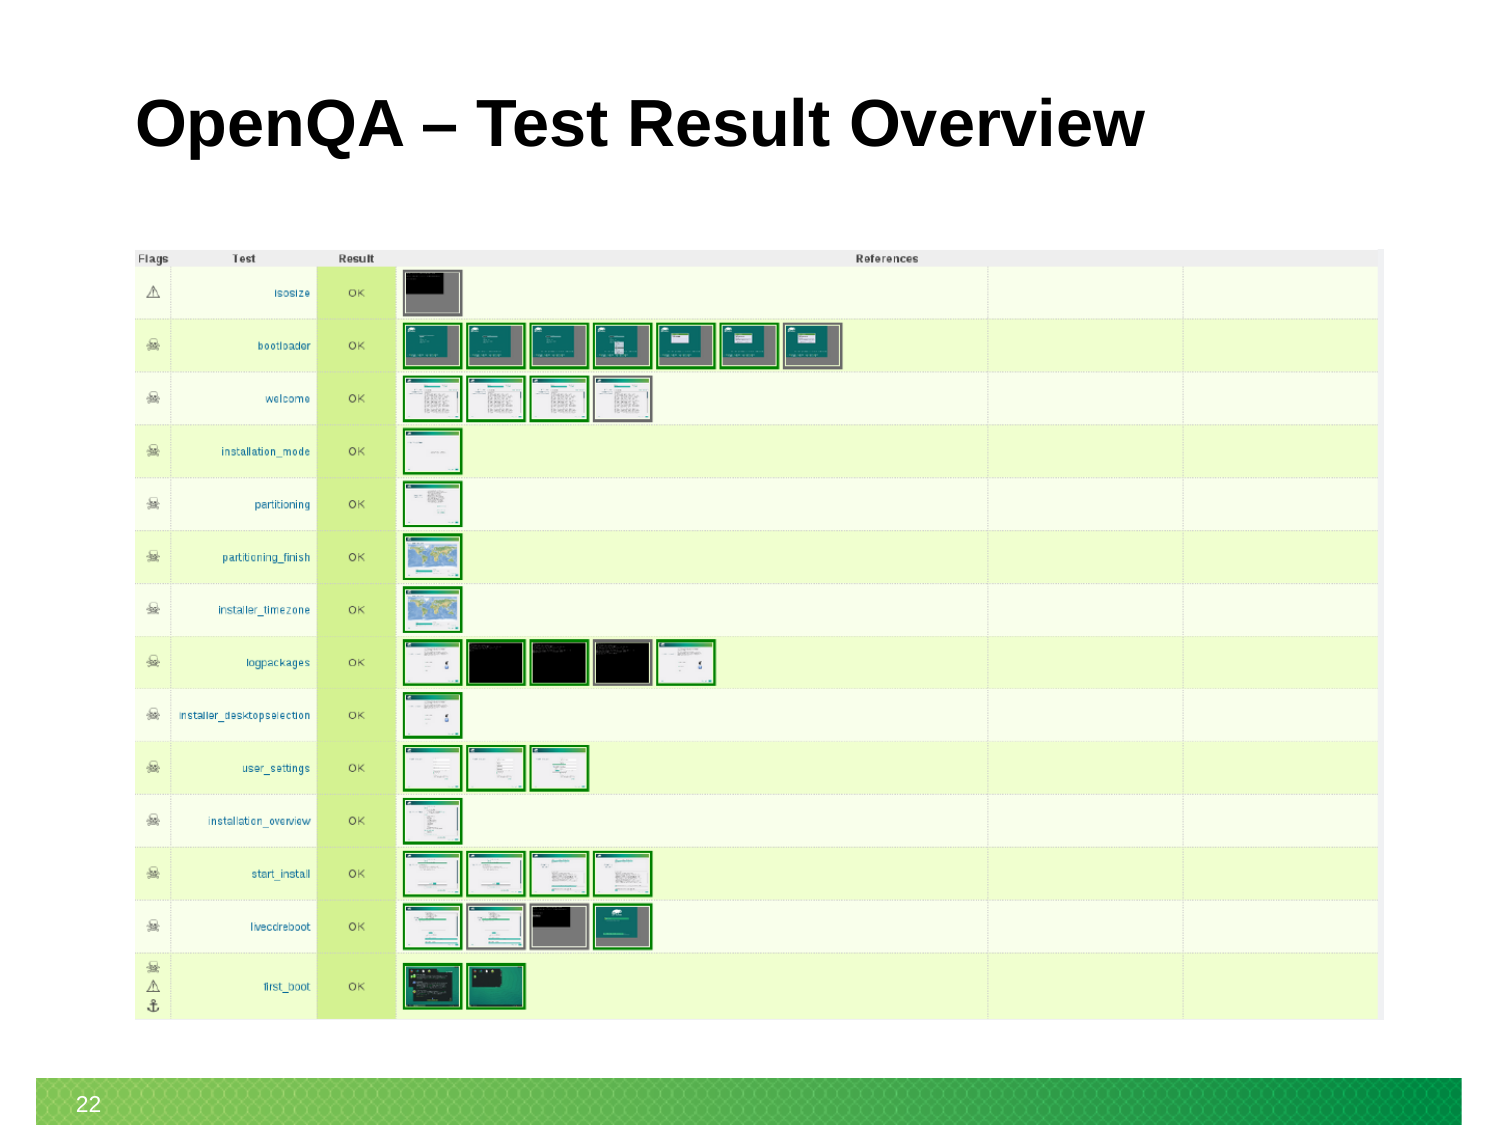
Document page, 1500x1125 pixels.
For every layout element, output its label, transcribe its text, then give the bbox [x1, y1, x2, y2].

picture [135, 249, 1384, 1021]
picture [36, 1078, 1462, 1125]
title OpenQA – Test Result Overview [135, 41, 1372, 204]
